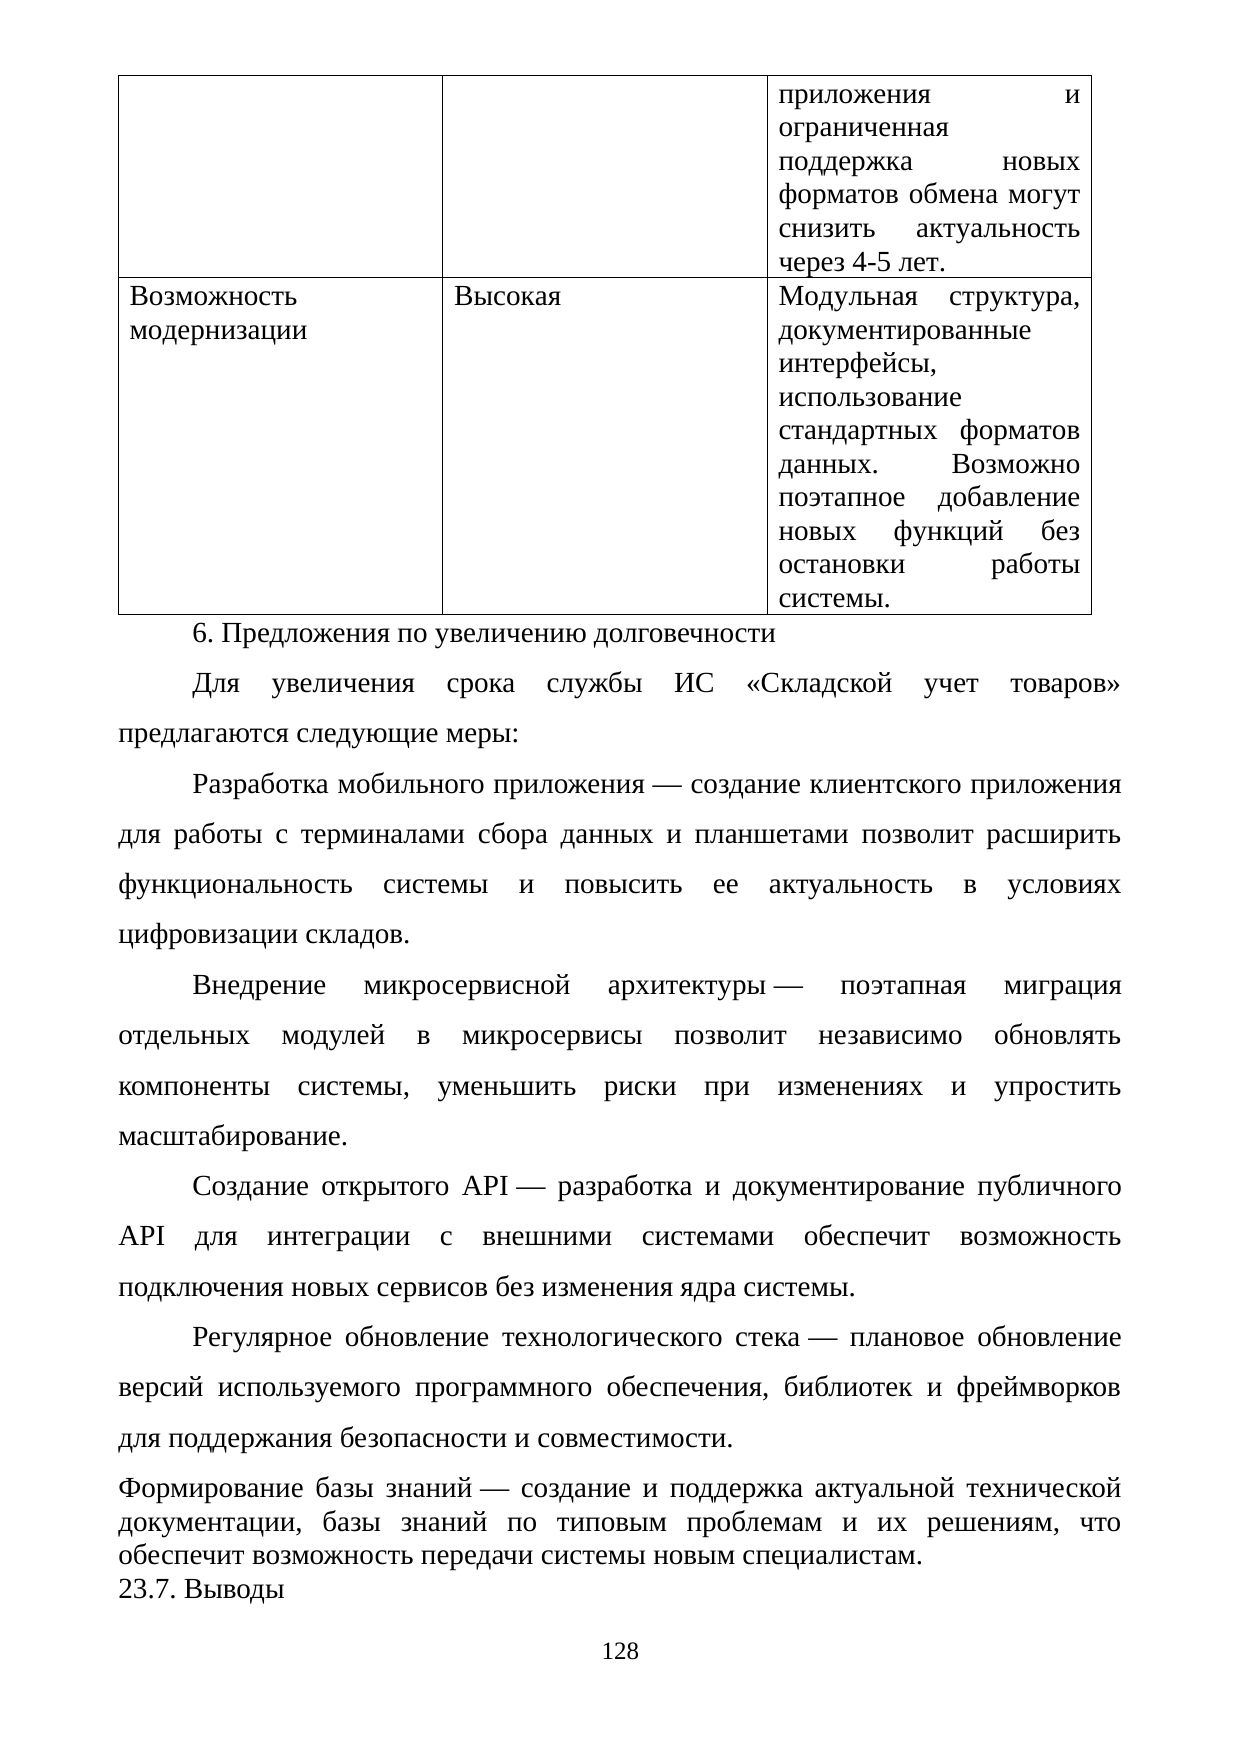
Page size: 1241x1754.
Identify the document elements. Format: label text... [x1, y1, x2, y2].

text Для увеличения срока службы ИС «Складской учет товаров» предлагаются следующие меры: [118, 665, 1122, 749]
text 6. Предложения по увеличению долговечности [118, 615, 1122, 648]
text Разработка мобильного приложения — создание клиентского приложения для работы с терминалами сбора данных и планшетами позволит расширить функциональность системы и повысить ее актуальность в условиях цифровизации складов. [118, 766, 1122, 950]
table_cell Модульная структура, документированные интерфейсы, использование стандартных форматов данных. Возможно поэтапное добавление новых функций без остановки работы системы. [768, 278, 1091, 614]
text Формирование базы знаний — создание и поддержка актуальной технической документации, базы знаний по типовым проблемам и их решениям, что обеспечит возможность передачи системы новым специалистам. [118, 1470, 1122, 1571]
text Внедрение микросервисной архитектуры — поэтапная миграция отдельных модулей в микросервисы позволит независимо обновлять компоненты системы, уменьшить риски при изменениях и упростить масштабирование. [118, 967, 1122, 1151]
text 23.7. Выводы [118, 1571, 1122, 1604]
table_cell приложения и ограниченная поддержка новых форматов обмена могут снизить актуальность через 4-5 лет. [768, 76, 1091, 277]
table_cell [443, 76, 767, 277]
text Регулярное обновление технологического стека — плановое обновление версий используемого программного обеспечения, библиотек и фреймворков для поддержания безопасности и совместимости. [118, 1319, 1122, 1453]
table_cell [119, 76, 442, 277]
table_cell Возможность модернизации [119, 278, 442, 614]
text Создание открытого API — разработка и документирование публичного API для интеграции с внешними системами обеспечит возможность подключения новых сервисов без изменения ядра системы. [118, 1168, 1122, 1302]
table_cell Высокая [443, 278, 767, 614]
